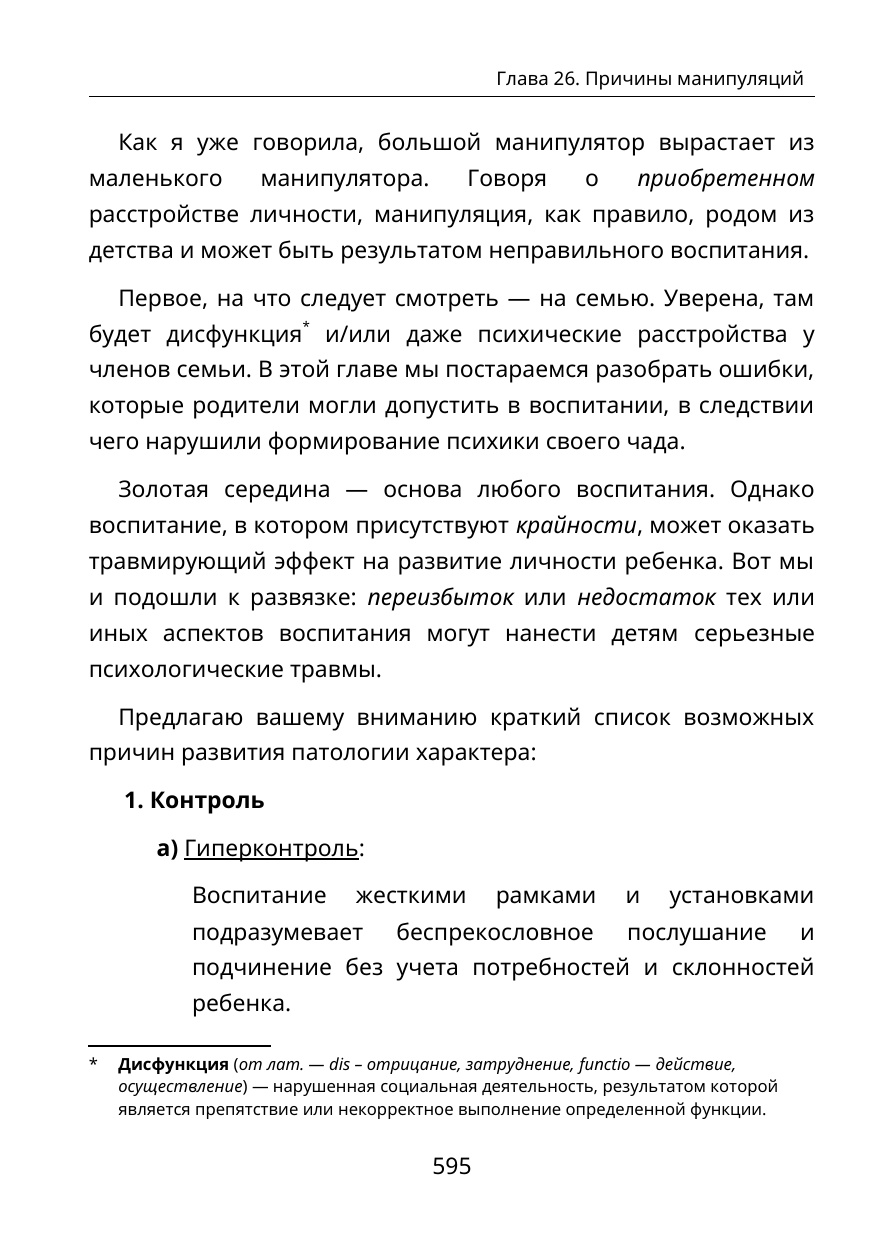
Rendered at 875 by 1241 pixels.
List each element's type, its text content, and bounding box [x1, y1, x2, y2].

text Первое, на что следует смотреть — на семью. Уверена, там будет дисфункция и/или даже психические расстройства у членов семьи. В этой главе мы постараемся разобрать ошибки, которые родители могли допустить в воспитании, в следствии чего нарушили формирование психики своего чада. [88, 282, 815, 457]
list Гиперконтроль: [151, 832, 815, 863]
text Золотая середина — основа любого воспитания. Однако воспитание, в котором присутствуют крайности, может оказать травмирующий эффект на развитие личности ребенка. Вот мы и подошли к развязке: переизбыток или недостаток тех или иных аспектов воспитания могут нанести детям серьезные психологические травмы. [88, 473, 815, 684]
text Как я уже говорила, большой манипулятор вырастает из маленького манипулятора. Говоря о приобретенном расстройстве личности, манипуляция, как правило, родом из детства и может быть результатом неправильного воспитания. [88, 126, 815, 265]
text Дисфункция (от лат. — dis – отрицание, затруднение, functio — действие, осуществление) — нарушенная социальная деятельность, результатом которой является препятствие или некорректное выполнение определенной функции. [88, 1052, 815, 1120]
text Предлагаю вашему вниманию краткий список возможных причин развития патологии характера: [88, 700, 815, 768]
list Контроль [118, 784, 815, 815]
list Воспитание жесткими рамками и установками подразумевает беспрекословное послушание и подчинение без учета потребностей и склонностей ребенка. [151, 879, 815, 1018]
